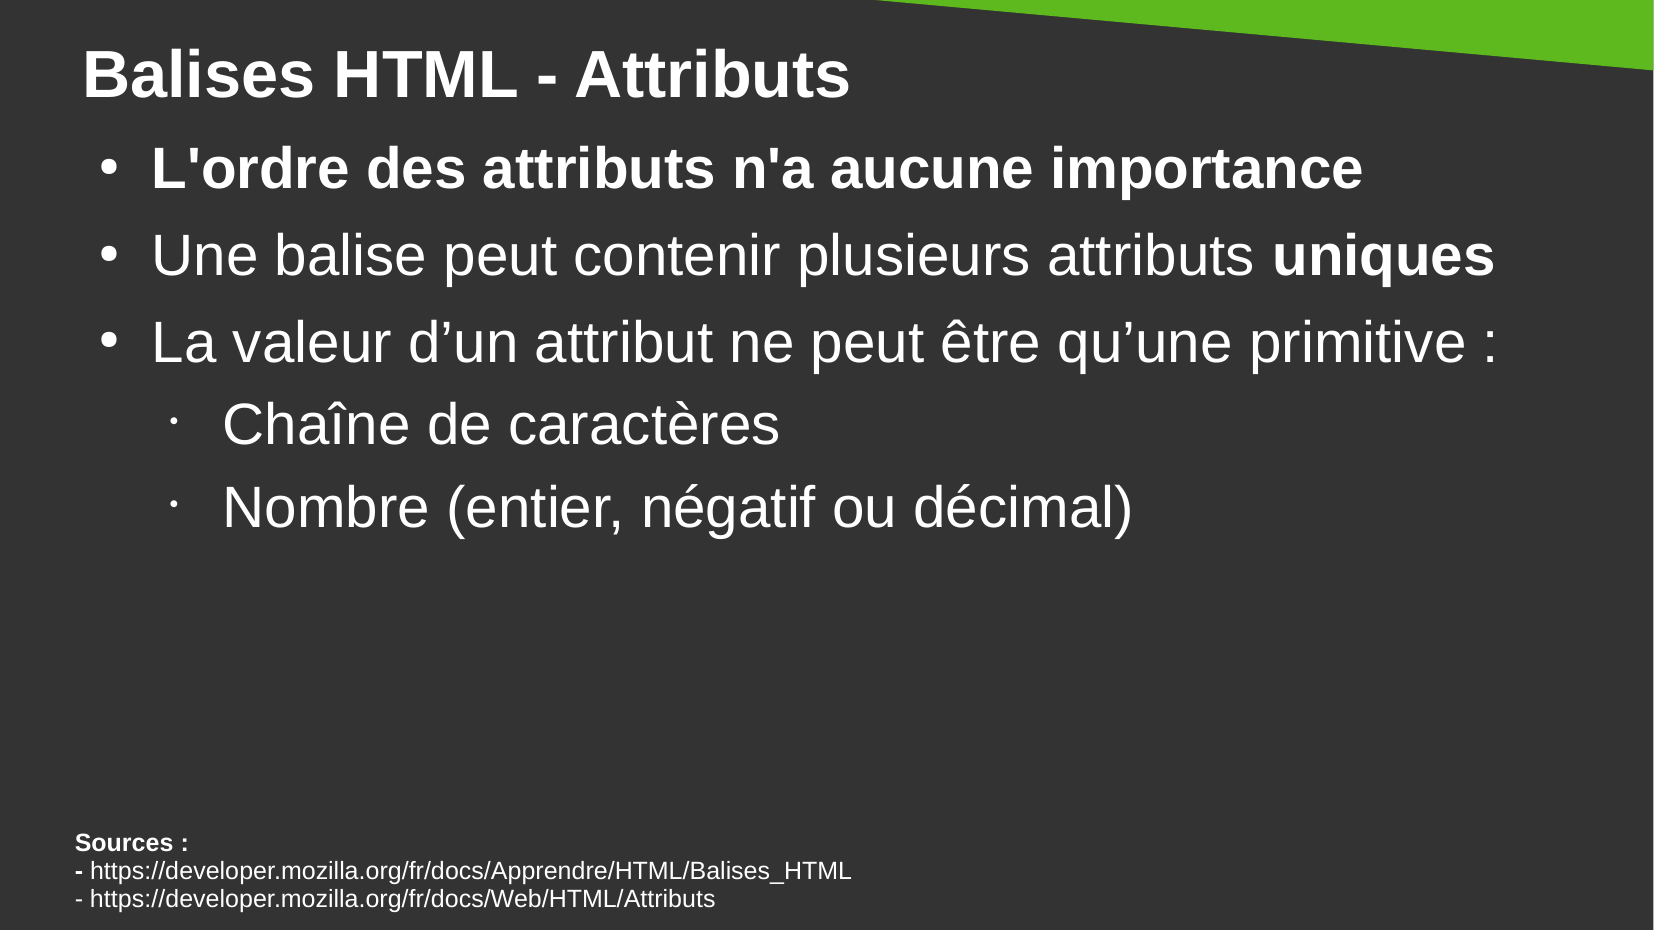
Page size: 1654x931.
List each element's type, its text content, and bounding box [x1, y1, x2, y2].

text_box Sources : - https://developer.mozilla.org/fr/docs/Apprendre/HTML/Balises_HTML - https://developer.mozilla.org/fr/docs/Web/HTML/Attributs [59, 821, 1546, 920]
list L'ordre des attributs n'a aucune importance Une balise peut contenir plusieurs attributs uniques La valeur d’un attribut ne peut être qu’une primitive : Chaîne de caractères Nombre (entier, négatif ou décimal) [80, 135, 1605, 603]
text_box [875, 0, 1654, 71]
title Balises HTML - Attributs [82, 37, 1571, 114]
